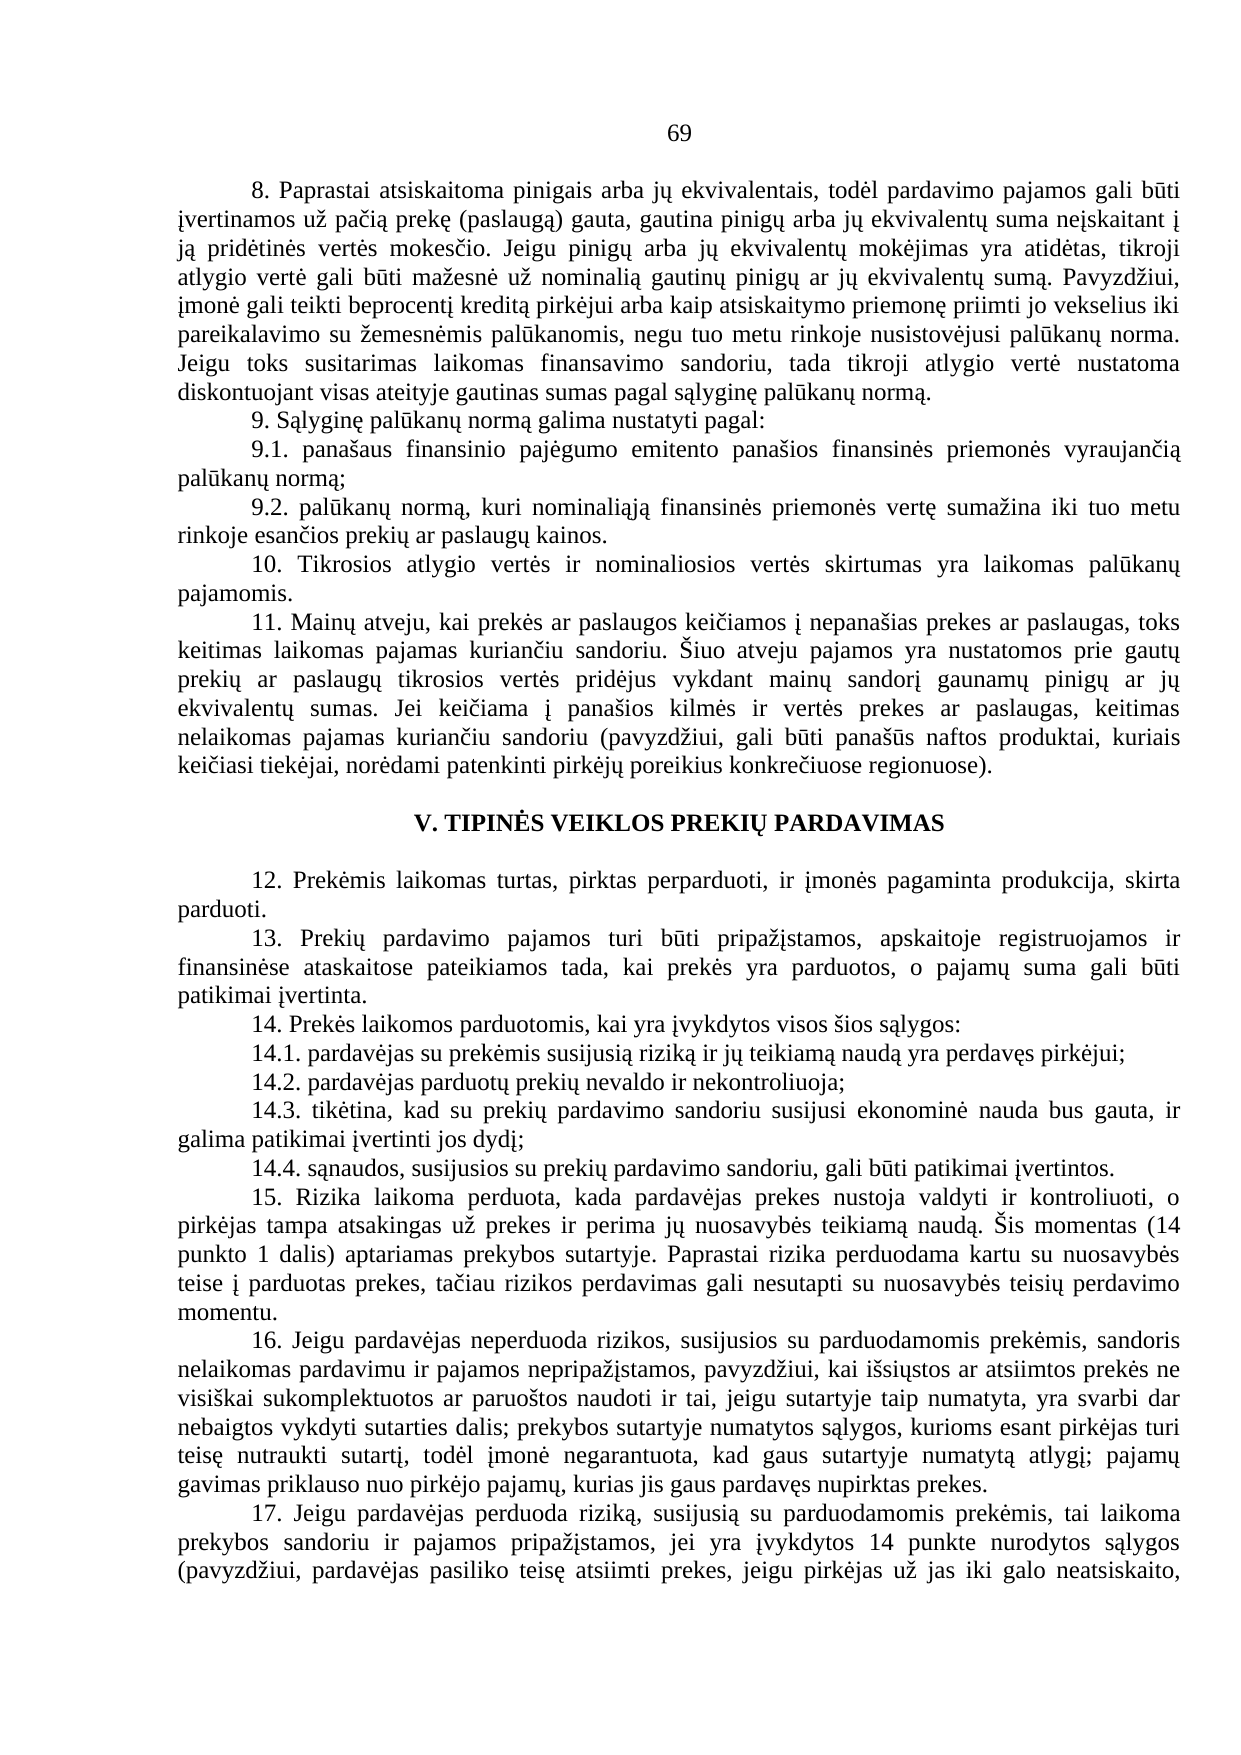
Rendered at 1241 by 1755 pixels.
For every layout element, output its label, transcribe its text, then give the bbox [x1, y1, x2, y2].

text 14.4. sąnaudos, susijusios su prekių pardavimo sandoriu, gali būti patikimai įvertintos. [177, 1153, 1181, 1182]
text 8. Paprastai atsiskaitoma pinigais arba jų ekvivalentais, todėl pardavimo pajamos gali būti įvertinamos už pačią prekę (paslaugą) gauta, gautina pinigų arba jų ekvivalentų suma neįskaitant į ją pridėtinės vertės mokesčio. Jeigu pinigų arba jų ekvivalentų mokėjimas yra atidėtas, tikroji atlygio vertė gali būti mažesnė už nominalią gautinų pinigų ar jų ekvivalentų sumą. Pavyzdžiui, įmonė gali teikti beprocentį kreditą pirkėjui arba kaip atsiskaitymo priemonę priimti jo vekselius iki pareikalavimo su žemesnėmis palūkanomis, negu tuo metu rinkoje nusistovėjusi palūkanų norma. Jeigu toks susitarimas laikomas finansavimo sandoriu, tada tikroji atlygio vertė nustatoma diskontuojant visas ateityje gautinas sumas pagal sąlyginę palūkanų normą. [177, 176, 1181, 406]
text 16. Jeigu pardavėjas neperduoda rizikos, susijusios su parduodamomis prekėmis, sandoris nelaikomas pardavimu ir pajamos nepripažįstamos, pavyzdžiui, kai išsiųstos ar atsiimtos prekės ne visiškai sukomplektuotos ar paruoštos naudoti ir tai, jeigu sutartyje taip numatyta, yra svarbi dar nebaigtos vykdyti sutarties dalis; prekybos sutartyje numatytos sąlygos, kurioms esant pirkėjas turi teisę nutraukti sutartį, todėl įmonė negarantuota, kad gaus sutartyje numatytą atlygį; pajamų gavimas priklauso nuo pirkėjo pajamų, kurias jis gaus pardavęs nupirktas prekes. [177, 1326, 1181, 1498]
text 9.2. palūkanų normą, kuri nominaliąją finansinės priemonės vertę sumažina iki tuo metu rinkoje esančios prekių ar paslaugų kainos. [177, 492, 1181, 549]
text V. TIPINĖS VEIKLOS PREKIŲ PARDAVIMAS [177, 808, 1181, 837]
text 9. Sąlyginę palūkanų normą galima nustatyti pagal: [177, 406, 1181, 434]
text 14.2. pardavėjas parduotų prekių nevaldo ir nekontroliuoja; [177, 1067, 1181, 1096]
text 14. Prekės laikomos parduotomis, kai yra įvykdytos visos šios sąlygos: [177, 1009, 1181, 1038]
text 14.1. pardavėjas su prekėmis susijusią riziką ir jų teikiamą naudą yra perdavęs pirkėjui; [177, 1038, 1181, 1067]
text 14.3. tikėtina, kad su prekių pardavimo sandoriu susijusi ekonominė nauda bus gauta, ir galima patikimai įvertinti jos dydį; [177, 1096, 1181, 1153]
text 17. Jeigu pardavėjas perduoda riziką, susijusią su parduodamomis prekėmis, tai laikoma prekybos sandoriu ir pajamos pripažįstamos, jei yra įvykdytos 14 punkte nurodytos sąlygos (pavyzdžiui, pardavėjas pasiliko teisę atsiimti prekes, jeigu pirkėjas už jas iki galo neatsiskaito, [177, 1498, 1181, 1584]
text 11. Mainų atveju, kai prekės ar paslaugos keičiamos į nepanašias prekes ar paslaugas, toks keitimas laikomas pajamas kuriančiu sandoriu. Šiuo atveju pajamos yra nustatomos prie gautų prekių ar paslaugų tikrosios vertės pridėjus vykdant mainų sandorį gaunamų pinigų ar jų ekvivalentų sumas. Jei keičiama į panašios kilmės ir vertės prekes ar paslaugas, keitimas nelaikomas pajamas kuriančiu sandoriu (pavyzdžiui, gali būti panašūs naftos produktai, kuriais keičiasi tiekėjai, norėdami patenkinti pirkėjų poreikius konkrečiuose regionuose). [177, 607, 1181, 779]
text 13. Prekių pardavimo pajamos turi būti pripažįstamos, apskaitoje registruojamos ir finansinėse ataskaitose pateikiamos tada, kai prekės yra parduotos, o pajamų suma gali būti patikimai įvertinta. [177, 923, 1181, 1009]
text 9.1. panašaus finansinio pajėgumo emitento panašios finansinės priemonės vyraujančią palūkanų normą; [177, 434, 1181, 492]
text 12. Prekėmis laikomas turtas, pirktas perparduoti, ir įmonės pagaminta produkcija, skirta parduoti. [177, 866, 1181, 923]
text 10. Tikrosios atlygio vertės ir nominaliosios vertės skirtumas yra laikomas palūkanų pajamomis. [177, 549, 1181, 607]
text 15. Rizika laikoma perduota, kada pardavėjas prekes nustoja valdyti ir kontroliuoti, o pirkėjas tampa atsakingas už prekes ir perima jų nuosavybės teikiamą naudą. Šis momentas (14 punkto 1 dalis) aptariamas prekybos sutartyje. Paprastai rizika perduodama kartu su nuosavybės teise į parduotas prekes, tačiau rizikos perdavimas gali nesutapti su nuosavybės teisių perdavimo momentu. [177, 1182, 1181, 1326]
